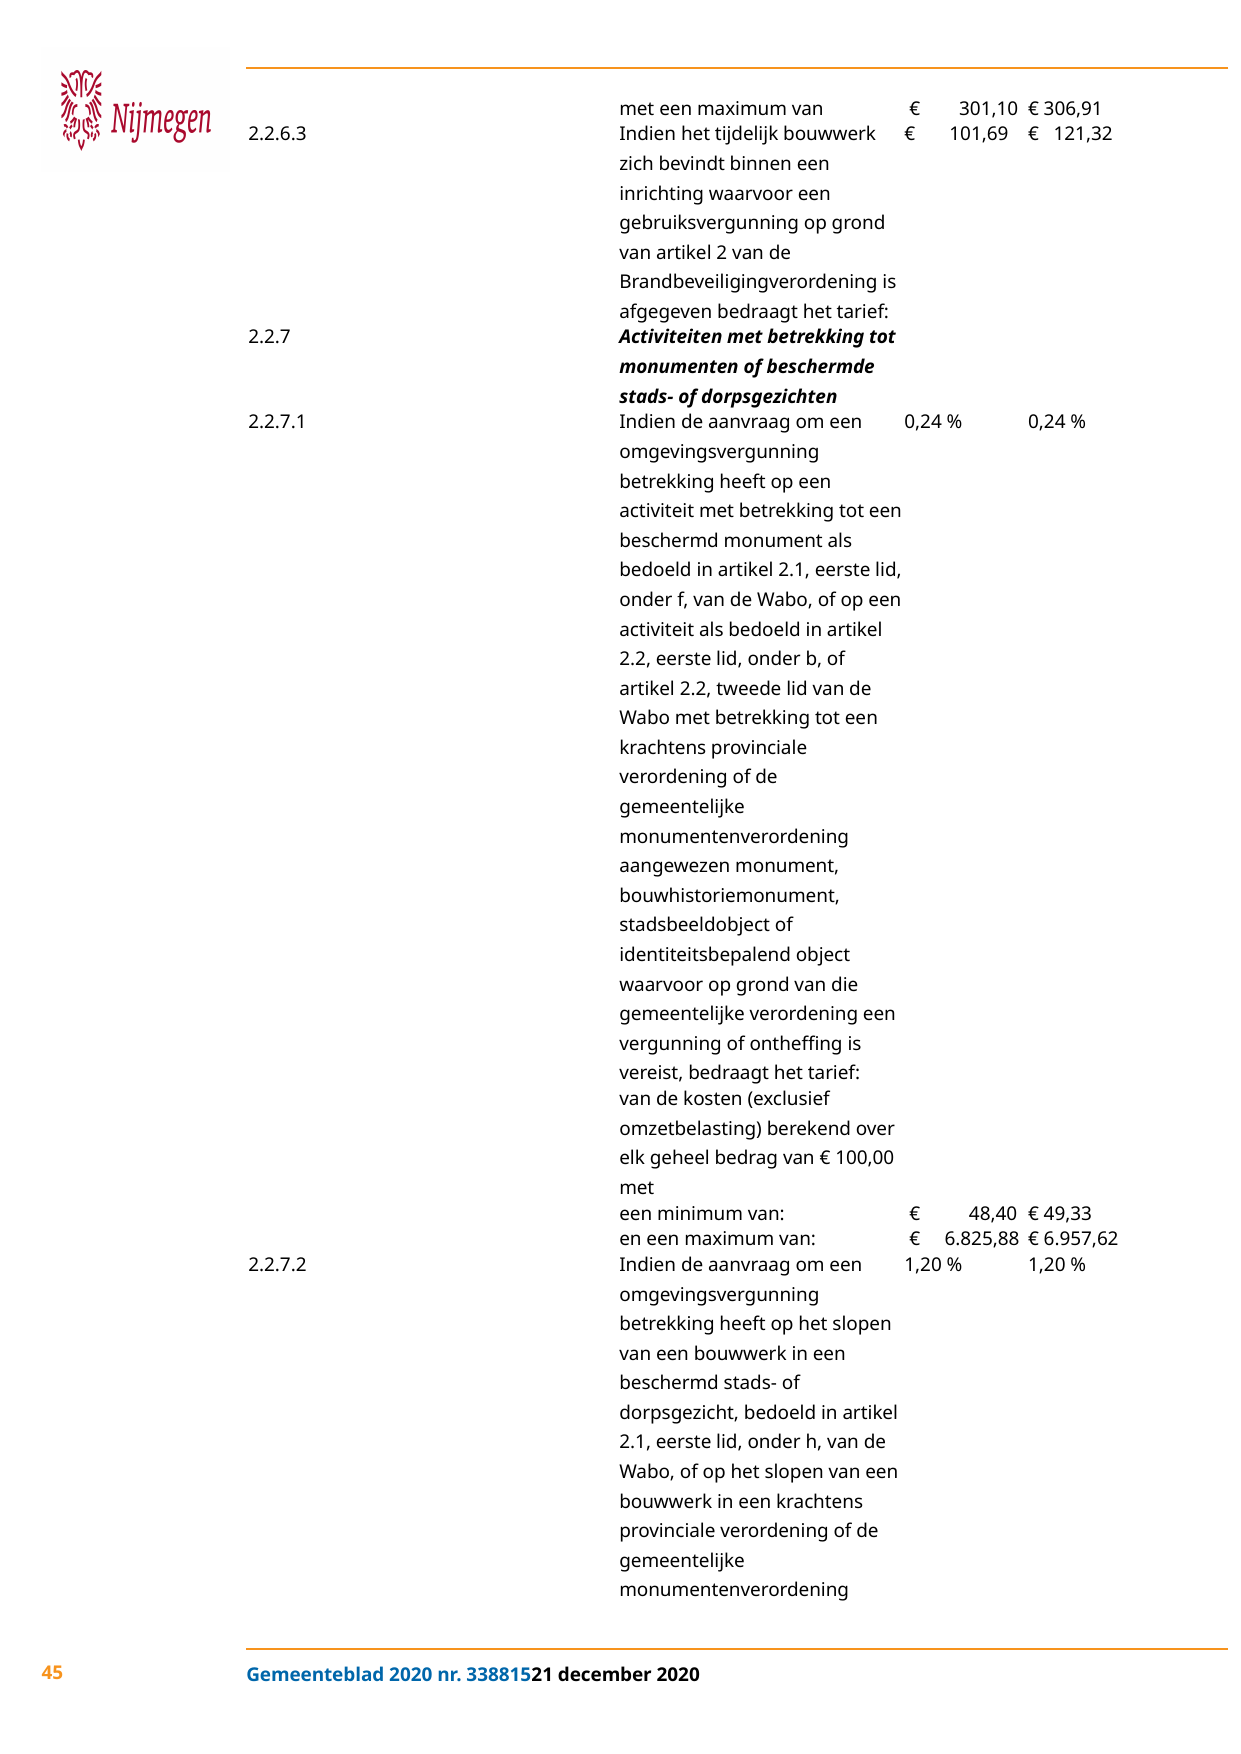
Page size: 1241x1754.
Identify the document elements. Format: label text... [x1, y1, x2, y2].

table_cell [495, 409, 619, 1085]
table_cell € 301,10 [904, 95, 1028, 121]
table_cell 1,20 % [1028, 1251, 1152, 1602]
table_cell 0,24 % [904, 409, 1028, 1085]
table_cell € 6.825,88 [904, 1225, 1028, 1251]
table_cell van de kosten (exclusief omzetbelasting) berekend over elk geheel bedrag van € 100,00 met [619, 1085, 904, 1200]
table_cell € 48,40 [904, 1200, 1028, 1225]
table_cell en een maximum van: [619, 1225, 904, 1251]
table_cell [372, 1225, 495, 1251]
table_cell 0,24 % [1028, 409, 1152, 1085]
table_cell [495, 1225, 619, 1251]
table_cell [495, 1085, 619, 1200]
table_cell 2.2.6.3 [248, 121, 372, 324]
table_cell [372, 95, 495, 121]
table_cell Activiteiten met betrekking tot monumenten of beschermde stads- of dorpsgezichten [619, 324, 904, 409]
table_cell [372, 324, 495, 409]
table_cell [248, 1085, 372, 1200]
table_cell [372, 1200, 495, 1225]
table_cell [372, 1251, 495, 1602]
table_cell [372, 121, 495, 324]
table_cell [1028, 1085, 1152, 1200]
table_cell Indien de aanvraag om een omgevingsvergunning betrekking heeft op een activiteit met betrekking tot een beschermd monument als bedoeld in artikel 2.1, eerste lid, onder f, van de Wabo, of op een activiteit als bedoeld in artikel 2.2, eerste lid, onder b, of artikel 2.2, tweede lid van de Wabo met betrekking tot een krachtens provinciale verordening of de gemeentelijke monumentenverordening aangewezen monument, bouwhistoriemonument, stadsbeeldobject of identiteitsbepalend object waarvoor op grond van die gemeentelijke verordening een vergunning of ontheffing is vereist, bedraagt het tarief: [619, 409, 904, 1085]
table_cell [495, 95, 619, 121]
table_cell [495, 324, 619, 409]
table_cell € 101,69 [904, 121, 1028, 324]
table_cell Indien het tijdelijk bouwwerk zich bevindt binnen een inrichting waarvoor een gebruiksvergunning op grond van artikel 2 van de Brandbeveiligingverordening is afgegeven bedraagt het tarief: [619, 121, 904, 324]
table_cell Indien de aanvraag om een omgevingsvergunning betrekking heeft op het slopen van een bouwwerk in een beschermd stads- of dorpsgezicht, bedoeld in artikel 2.1, eerste lid, onder h, van de Wabo, of op het slopen van een bouwwerk in een krachtens provinciale verordening of de gemeentelijke monumentenverordening [619, 1251, 904, 1602]
table_cell [1028, 324, 1152, 409]
table_cell € 6.957,62 [1028, 1225, 1152, 1251]
picture [41, 47, 231, 172]
table_cell € 306,91 [1028, 95, 1152, 121]
table_cell 2.2.7 [248, 324, 372, 409]
table_cell € 49,33 [1028, 1200, 1152, 1225]
table_cell 2.2.7.1 [248, 409, 372, 1085]
table_cell [248, 1200, 372, 1225]
table_cell [495, 121, 619, 324]
table_cell [904, 324, 1028, 409]
table_cell [248, 95, 372, 121]
table_cell [495, 1251, 619, 1602]
table_cell 1,20 % [904, 1251, 1028, 1602]
table_cell [372, 1085, 495, 1200]
table_cell [248, 1225, 372, 1251]
table_cell 2.2.7.2 [248, 1251, 372, 1602]
table_cell [904, 1085, 1028, 1200]
table_cell een minimum van: [619, 1200, 904, 1225]
table_cell met een maximum van [619, 95, 904, 121]
table_cell [495, 1200, 619, 1225]
table_cell € 121,32 [1028, 121, 1152, 324]
table_cell [372, 409, 495, 1085]
